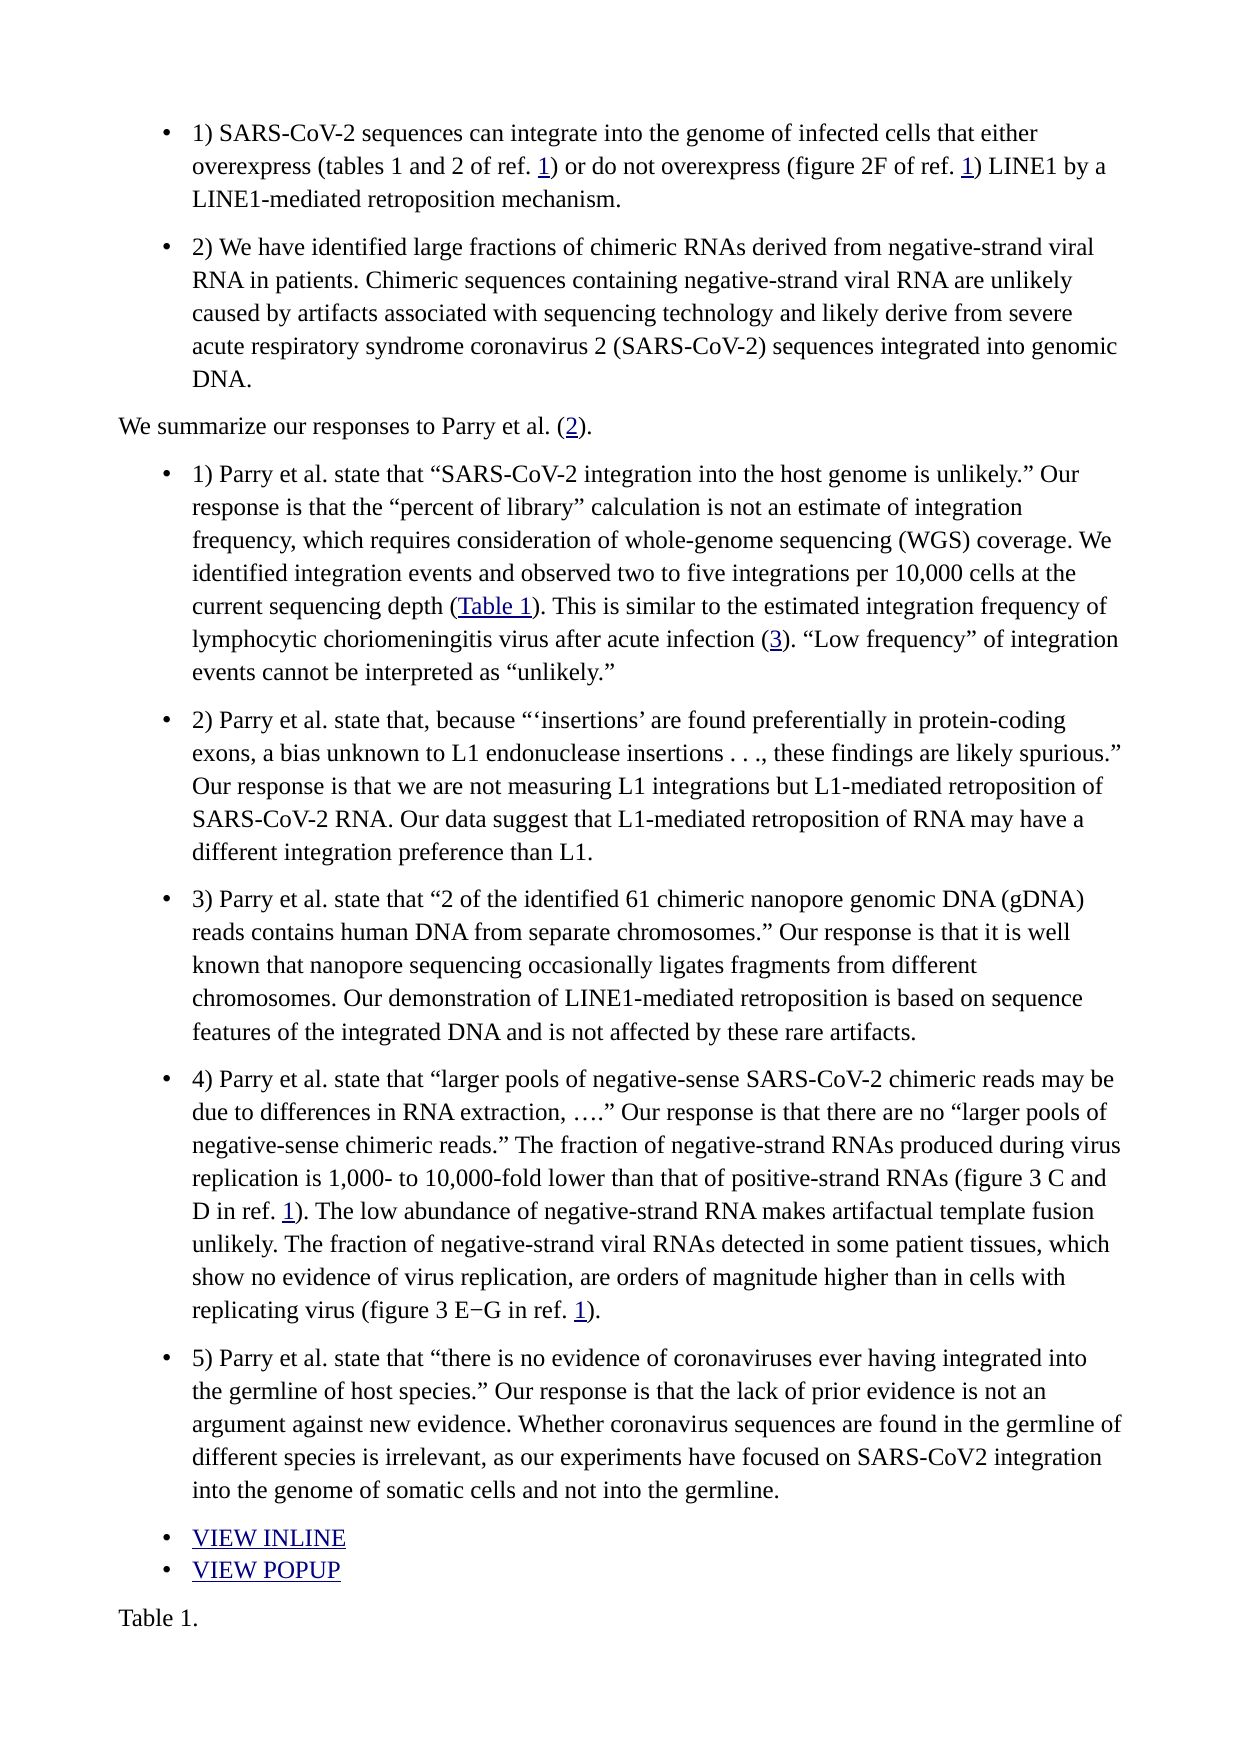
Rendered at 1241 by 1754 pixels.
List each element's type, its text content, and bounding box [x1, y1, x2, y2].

list VIEW POPUP [162, 1556, 1122, 1584]
list 5) Parry et al. state that “there is no evidence of coronaviruses ever having integrated into the germline of host species.” Our response is that the lack of prior evidence is not an argument against new evidence. Whether coronavirus sequences are found in the germline of different species is irrelevant, as our experiments have focused on SARS-CoV2 integration into the genome of somatic cells and not into the germline. [162, 1343, 1122, 1504]
list 2) We have identified large fractions of chimeric RNAs derived from negative-strand viral RNA in patients. Chimeric sequences containing negative-strand viral RNA are unlikely caused by artifacts associated with sequencing technology and likely derive from severe acute respiratory syndrome coronavirus 2 (SARS-CoV-2) sequences integrated into genomic DNA. [162, 232, 1122, 393]
list 1) SARS-CoV-2 sequences can integrate into the genome of infected cells that either overexpress (tables 1 and 2 of ref. 1) or do not overexpress (figure 2F of ref. 1) LINE1 by a LINE1-mediated retroposition mechanism. [162, 118, 1122, 213]
list 4) Parry et al. state that “larger pools of negative-sense SARS-CoV-2 chimeric reads may be due to differences in RNA extraction, ….” Our response is that there are no “larger pools of negative-sense chimeric reads.” The fraction of negative-strand RNAs produced during virus replication is 1,000- to 10,000-fold lower than that of positive-strand RNAs (figure 3 C and D in ref. 1). The low abundance of negative-strand RNA makes artifactual template fusion unlikely. The fraction of negative-strand viral RNAs detected in some patient tissues, which show no evidence of virus replication, are orders of magnitude higher than in cells with replicating virus (figure 3 E−G in ref. 1). [162, 1064, 1122, 1324]
text Table 1. [118, 1603, 1122, 1632]
list VIEW INLINE [162, 1523, 1122, 1551]
list 2) Parry et al. state that, because “‘insertions’ are found preferentially in protein-coding exons, a bias unknown to L1 endonuclease insertions . . ., these findings are likely spurious.” Our response is that we are not measuring L1 integrations but L1-mediated retroposition of SARS-CoV-2 RNA. Our data suggest that L1-mediated retroposition of RNA may have a different integration preference than L1. [162, 705, 1122, 866]
text We summarize our responses to Parry et al. (2). [118, 411, 1122, 440]
list 1) Parry et al. state that “SARS-CoV-2 integration into the host genome is unlikely.” Our response is that the “percent of library” calculation is not an estimate of integration frequency, which requires consideration of whole-genome sequencing (WGS) coverage. We identified integration events and observed two to five integrations per 10,000 cells at the current sequencing depth (Table 1). This is similar to the estimated integration frequency of lymphocytic choriomeningitis virus after acute infection (3). “Low frequency” of integration events cannot be interpreted as “unlikely.” [162, 459, 1122, 686]
list 3) Parry et al. state that “2 of the identified 61 chimeric nanopore genomic DNA (gDNA) reads contains human DNA from separate chromosomes.” Our response is that it is well known that nanopore sequencing occasionally ligates fragments from different chromosomes. Our demonstration of LINE1-mediated retroposition is based on sequence features of the integrated DNA and is not affected by these rare artifacts. [162, 884, 1122, 1045]
